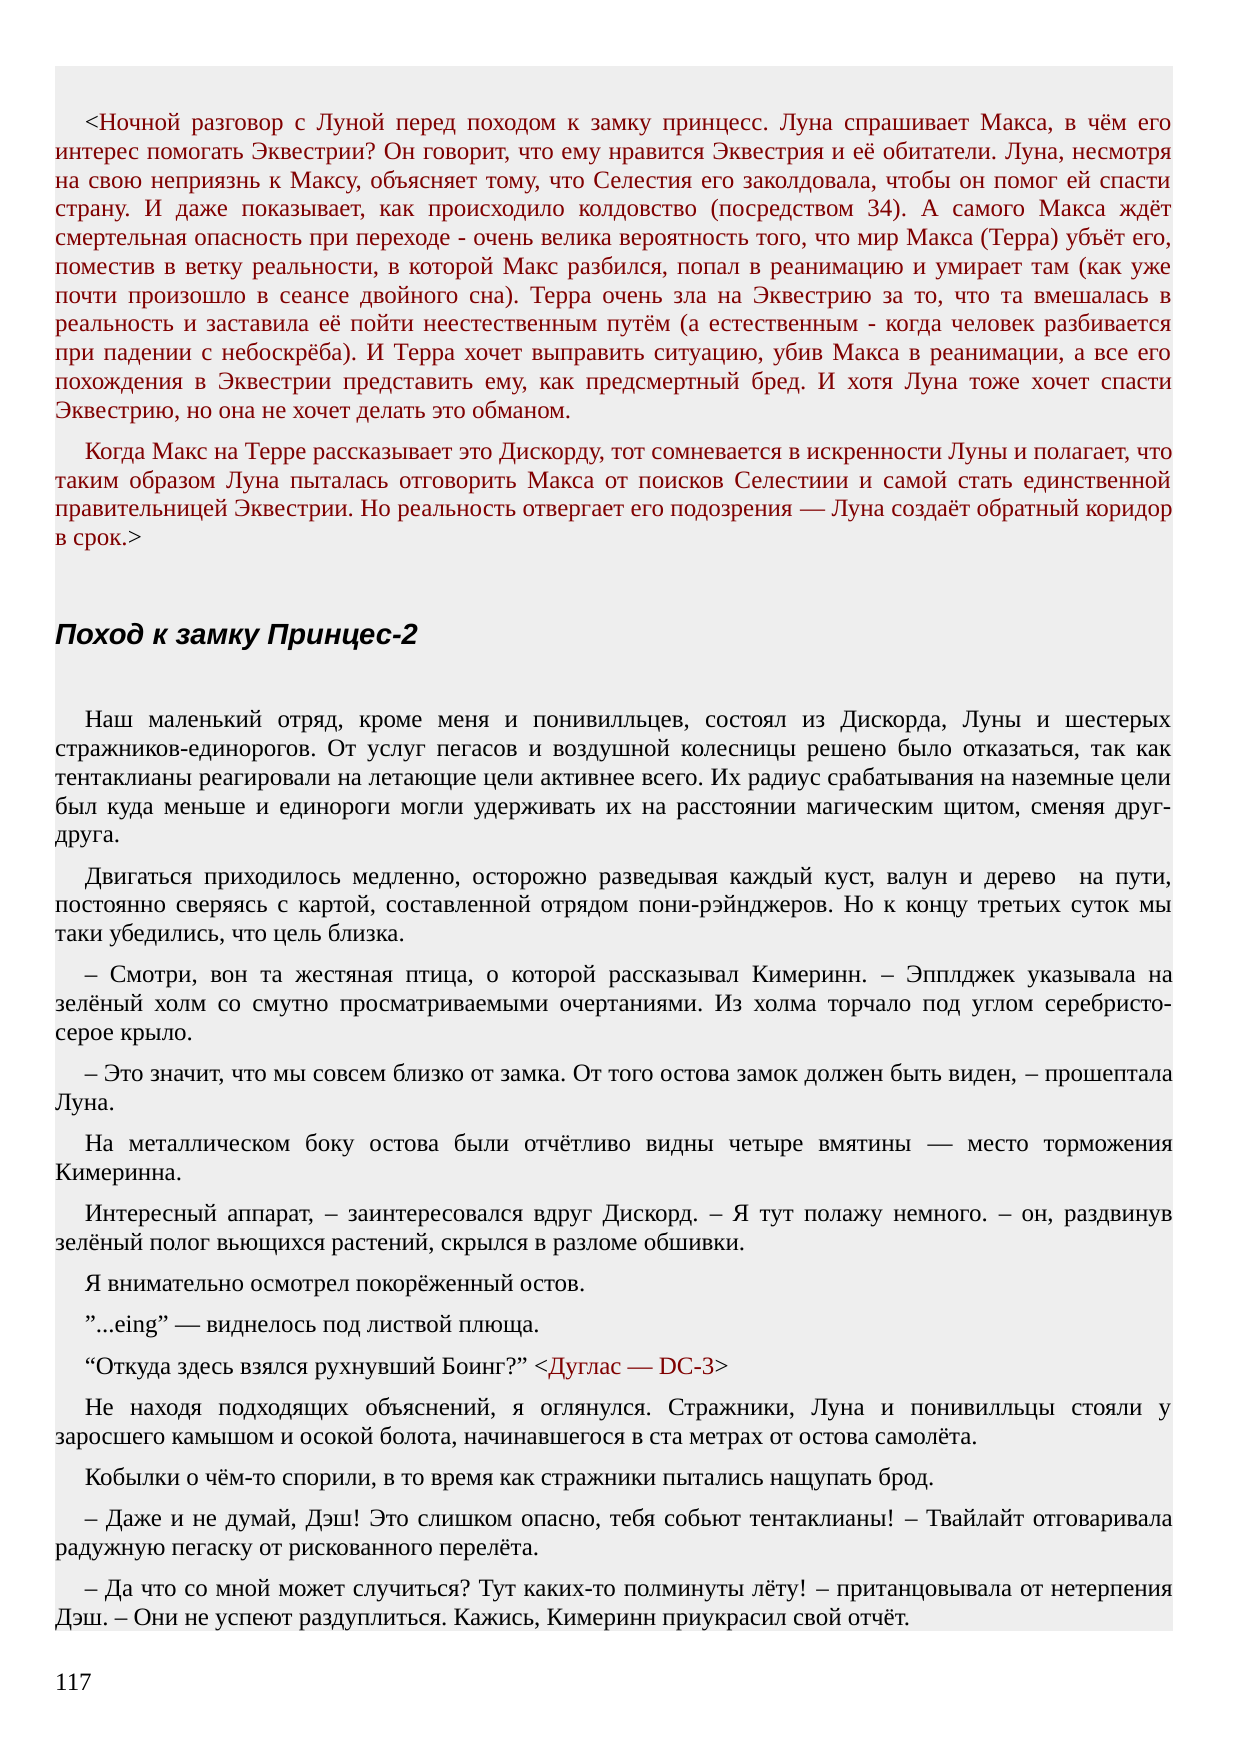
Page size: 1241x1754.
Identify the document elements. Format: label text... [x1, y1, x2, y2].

text Наш маленький отряд, кроме меня и понивилльцев, состоял из Дискорда, Луны и шестерых стражников-единорогов. От услуг пегасов и воздушной колесницы решено было отказаться, так как тентаклианы реагировали на летающие цели активнее всего. Их радиус срабатывания на наземные цели был куда меньше и единороги могли удерживать их на расстоянии магическим щитом, сменяя друг-друга. [55, 704, 1173, 848]
text <Ночной разговор с Луной перед походом к замку принцесс. Луна спрашивает Макса, в чём его интерес помогать Эквестрии? Он говорит, что ему нравится Эквестрия и её обитатели. Луна, несмотря на свою неприязнь к Максу, объясняет тому, что Селестия его заколдовала, чтобы он помог ей спасти страну. И даже показывает, как происходило колдовство (посредством 34). А самого Макса ждёт смертельная опасность при переходе - очень велика вероятность того, что мир Макса (Терра) убъёт его, поместив в ветку реальности, в которой Макс разбился, попал в реанимацию и умирает там (как уже почти произошло в сеансе двойного сна). Терра очень зла на Эквестрию за то, что та вмешалась в реальность и заставила её пойти неестественным путём (а естественным - когда человек разбивается при падении с небоскрёба). И Терра хочет выправить ситуацию, убив Макса в реанимации, а все его похождения в Эквестрии представить ему, как предсмертный бред. И хотя Луна тоже хочет спасти Эквестрию, но она не хочет делать это обманом. [55, 107, 1173, 423]
text Двигаться приходилось медленно, осторожно разведывая каждый куст, валун и дерево на пути, постоянно сверяясь с картой, составленной отрядом пони-рэйнджеров. Но к концу третьих суток мы таки убедились, что цель близка. [55, 861, 1173, 947]
text Когда Макс на Терре рассказывает это Дискорду, тот сомневается в искренности Луны и полагает, что таким образом Луна пыталась отговорить Макса от поисков Селестиии и самой стать единственной правительницей Эквестрии. Но реальность отвергает его подозрения — Луна создаёт обратный коридор в срок.> [55, 436, 1173, 551]
text “Откуда здесь взялся рухнувший Боинг?” <Дуглас — DC-3> [55, 1351, 1173, 1379]
text Не находя подходящих объяснений, я оглянулся. Стражники, Луна и понивилльцы стояли у заросшего камышом и осокой болота, начинавшегося в ста метрах от остова самолёта. [55, 1392, 1173, 1449]
subtitle Поход к замку Принцес-2 [55, 617, 1173, 651]
text Я внимательно осмотрел покорёженный остов. [55, 1268, 1173, 1297]
text Кобылки о чём-то спорили, в то время как стражники пытались нащупать брод. [55, 1462, 1173, 1491]
text – Смотри, вон та жестяная птица, о которой рассказывал Кимеринн. – Эпплджек указывала на зелёный холм со смутно просматриваемыми очертаниями. Из холма торчало под углом серебристо-серое крыло. [55, 959, 1173, 1046]
text – Да что со мной может случиться? Тут каких-то полминуты лёту! – пританцовывала от нетерпения Дэш. – Они не успеют раздуплиться. Кажись, Кимеринн приукрасил свой отчёт. [55, 1573, 1173, 1631]
text – Даже и не думай, Дэш! Это слишком опасно, тебя собьют тентаклианы! – Твайлайт отговаривала радужную пегаску от рискованного перелёта. [55, 1503, 1173, 1561]
text – Это значит, что мы совсем близко от замка. От того остова замок должен быть виден, – прошептала Луна. [55, 1058, 1173, 1116]
text ”...eing” — виднелось под листвой плюща. [55, 1309, 1173, 1338]
text Интересный аппарат, – заинтересовался вдруг Дискорд. – Я тут полажу немного. – он, раздвинув зелёный полог вьющихся растений, скрылся в разломе обшивки. [55, 1198, 1173, 1256]
text На металлическом боку остова были отчётливо видны четыре вмятины — место торможения Кимеринна. [55, 1128, 1173, 1186]
